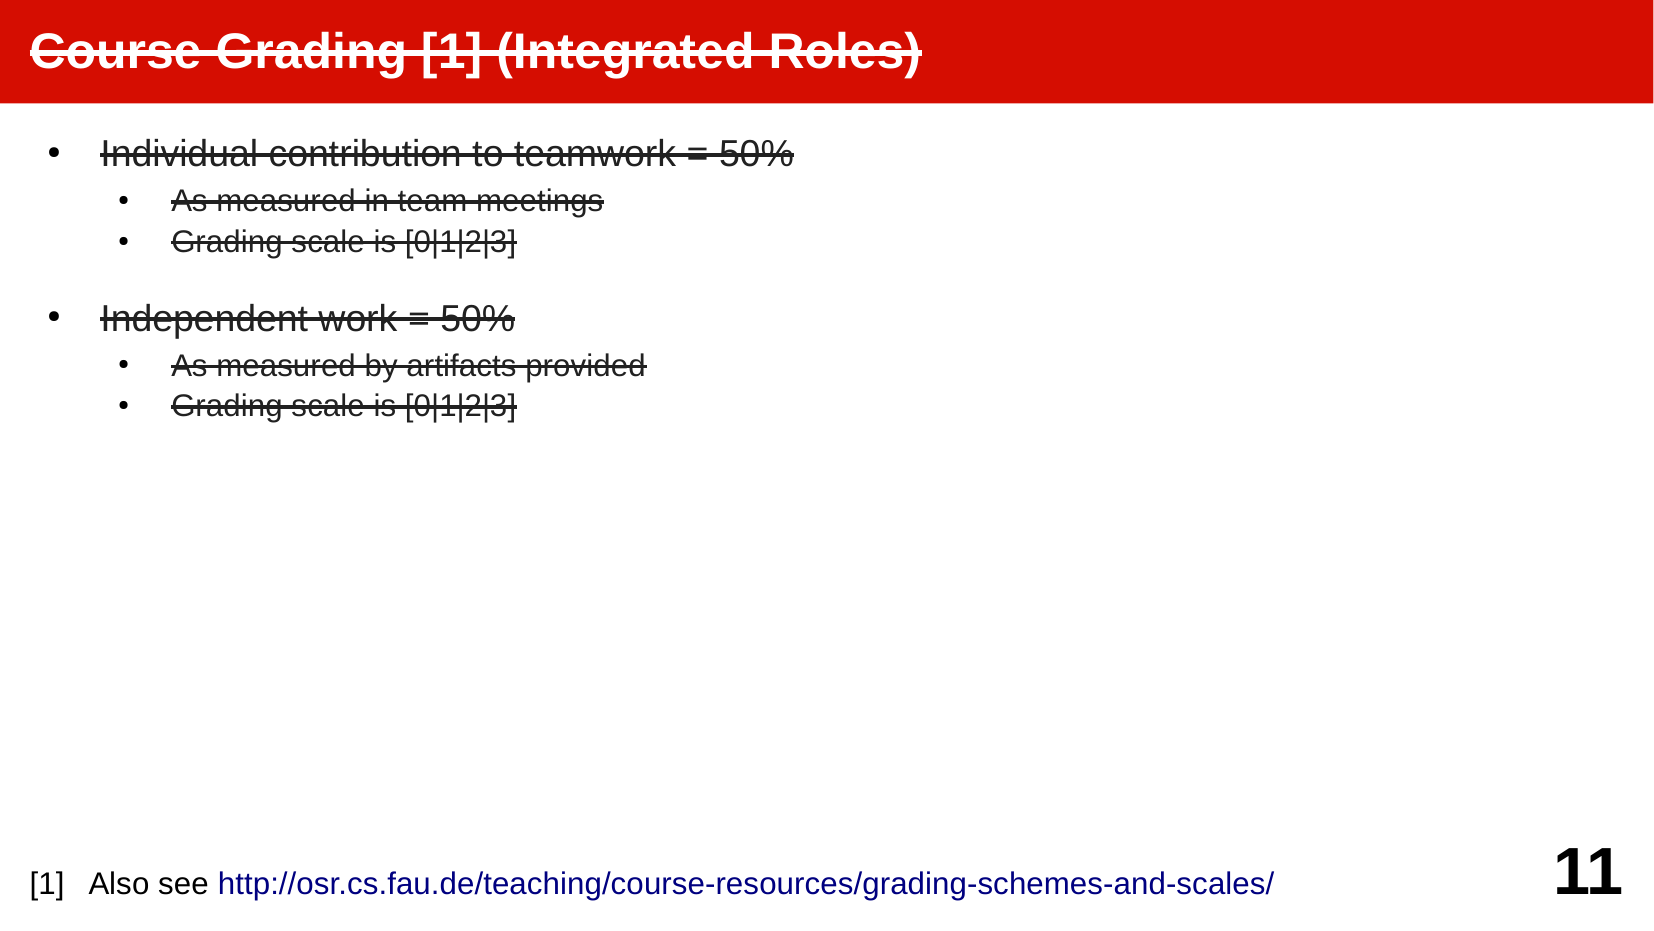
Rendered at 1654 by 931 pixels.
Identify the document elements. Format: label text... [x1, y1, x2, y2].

title Course Grading [1] (Integrated Roles) [0, 0, 1654, 104]
list Individual contribution to teamwork = 50% As measured in team meetings Grading scale is [0|1|2|3] Independent work = 50% As measured by artifacts provided Grading scale is [0|1|2|3] [29, 132, 1625, 813]
text_box [1] Also see http://osr.cs.fau.de/teaching/course-resources/grading-schemes-and-scales/ [0, 752, 1536, 931]
